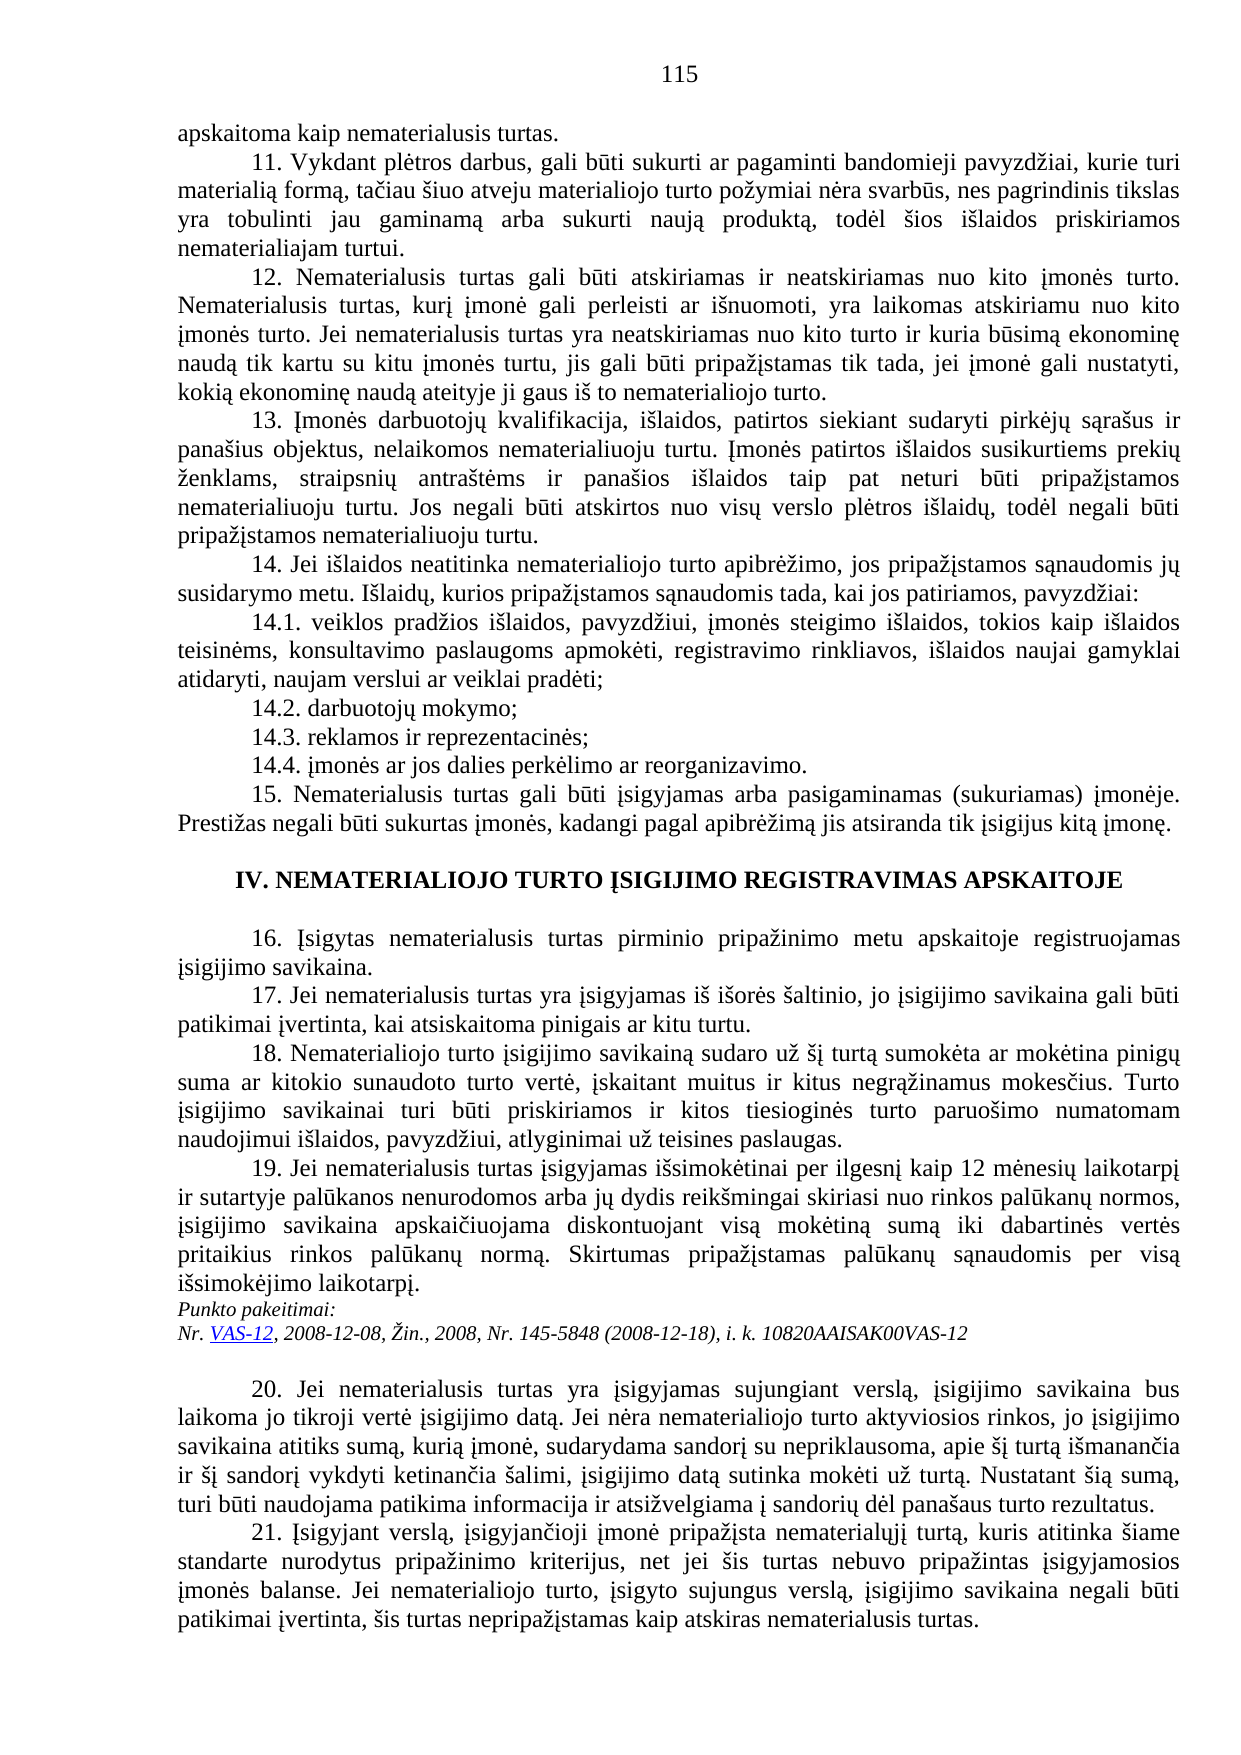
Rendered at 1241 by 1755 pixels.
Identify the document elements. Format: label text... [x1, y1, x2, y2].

text Punkto pakeitimai: [177, 1297, 1181, 1321]
text 13. Įmonės darbuotojų kvalifikacija, išlaidos, patirtos siekiant sudaryti pirkėjų sąrašus ir panašius objektus, nelaikomos nematerialiuoju turtu. Įmonės patirtos išlaidos susikurtiems prekių ženklams, straipsnių antraštėms ir panašios išlaidos taip pat neturi būti pripažįstamos nematerialiuoju turtu. Jos negali būti atskirtos nuo visų verslo plėtros išlaidų, todėl negali būti pripažįstamos nematerialiuoju turtu. [177, 406, 1181, 549]
text 16. Įsigytas nematerialusis turtas pirminio pripažinimo metu apskaitoje registruojamas įsigijimo savikaina. [177, 923, 1181, 981]
text 14.2. darbuotojų mokymo; [177, 693, 1181, 722]
text 20. Jei nematerialusis turtas yra įsigyjamas sujungiant verslą, įsigijimo savikaina bus laikoma jo tikroji vertė įsigijimo datą. Jei nėra nematerialiojo turto aktyviosios rinkos, jo įsigijimo savikaina atitiks sumą, kurią įmonė, sudarydama sandorį su nepriklausoma, apie šį turtą išmanančia ir šį sandorį vykdyti ketinančia šalimi, įsigijimo datą sutinka mokėti už turtą. Nustatant šią sumą, turi būti naudojama patikima informacija ir atsižvelgiama į sandorių dėl panašaus turto rezultatus. [177, 1374, 1181, 1517]
text 15. Nematerialusis turtas gali būti įsigyjamas arba pasigaminamas (sukuriamas) įmonėje. Prestižas negali būti sukurtas įmonės, kadangi pagal apibrėžimą jis atsiranda tik įsigijus kitą įmonę. [177, 779, 1181, 837]
text 14. Jei išlaidos neatitinka nematerialiojo turto apibrėžimo, jos pripažįstamos sąnaudomis jų susidarymo metu. Išlaidų, kurios pripažįstamos sąnaudomis tada, kai jos patiriamos, pavyzdžiai: [177, 549, 1181, 607]
text 21. Įsigyjant verslą, įsigyjančioji įmonė pripažįsta nematerialųjį turtą, kuris atitinka šiame standarte nurodytus pripažinimo kriterijus, net jei šis turtas nebuvo pripažintas įsigyjamosios įmonės balanse. Jei nematerialiojo turto, įsigyto sujungus verslą, įsigijimo savikaina negali būti patikimai įvertinta, šis turtas nepripažįstamas kaip atskiras nematerialusis turtas. [177, 1517, 1181, 1632]
text 14.4. įmonės ar jos dalies perkėlimo ar reorganizavimo. [177, 751, 1181, 779]
text 11. Vykdant plėtros darbus, gali būti sukurti ar pagaminti bandomieji pavyzdžiai, kurie turi materialią formą, tačiau šiuo atveju materialiojo turto požymiai nėra svarbūs, nes pagrindinis tikslas yra tobulinti jau gaminamą arba sukurti naują produktą, todėl šios išlaidos priskiriamos nematerialiajam turtui. [177, 147, 1181, 262]
text 17. Jei nematerialusis turtas yra įsigyjamas iš išorės šaltinio, jo įsigijimo savikaina gali būti patikimai įvertinta, kai atsiskaitoma pinigais ar kitu turtu. [177, 981, 1181, 1038]
text apskaitoma kaip nematerialusis turtas. [177, 118, 1181, 147]
text 14.1. veiklos pradžios išlaidos, pavyzdžiui, įmonės steigimo išlaidos, tokios kaip išlaidos teisinėms, konsultavimo paslaugoms apmokėti, registravimo rinkliavos, išlaidos naujai gamyklai atidaryti, naujam verslui ar veiklai pradėti; [177, 607, 1181, 693]
text 19. Jei nematerialusis turtas įsigyjamas išsimokėtinai per ilgesnį kaip 12 mėnesių laikotarpį ir sutartyje palūkanos nenurodomos arba jų dydis reikšmingai skiriasi nuo rinkos palūkanų normos, įsigijimo savikaina apskaičiuojama diskontuojant visą mokėtiną sumą iki dabartinės vertės pritaikius rinkos palūkanų normą. Skirtumas pripažįstamas palūkanų sąnaudomis per visą išsimokėjimo laikotarpį. [177, 1153, 1181, 1297]
text 14.3. reklamos ir reprezentacinės; [177, 722, 1181, 751]
text Nr. VAS-12, 2008-12-08, Žin., 2008, Nr. 145-5848 (2008-12-18), i. k. 10820AAISAK00VAS-12 [177, 1321, 1181, 1345]
text 18. Nematerialiojo turto įsigijimo savikainą sudaro už šį turtą sumokėta ar mokėtina pinigų suma ar kitokio sunaudoto turto vertė, įskaitant muitus ir kitus negrąžinamus mokesčius. Turto įsigijimo savikainai turi būti priskiriamos ir kitos tiesioginės turto paruošimo numatomam naudojimui išlaidos, pavyzdžiui, atlyginimai už teisines paslaugas. [177, 1038, 1181, 1153]
text IV. NEMATERIALIOJO TURTO ĮSIGIJIMO REGISTRAVIMAS APSKAITOJE [177, 866, 1181, 894]
text 12. Nematerialusis turtas gali būti atskiriamas ir neatskiriamas nuo kito įmonės turto. Nematerialusis turtas, kurį įmonė gali perleisti ar išnuomoti, yra laikomas atskiriamu nuo kito įmonės turto. Jei nematerialusis turtas yra neatskiriamas nuo kito turto ir kuria būsimą ekonominę naudą tik kartu su kitu įmonės turtu, jis gali būti pripažįstamas tik tada, jei įmonė gali nustatyti, kokią ekonominę naudą ateityje ji gaus iš to nematerialiojo turto. [177, 262, 1181, 406]
